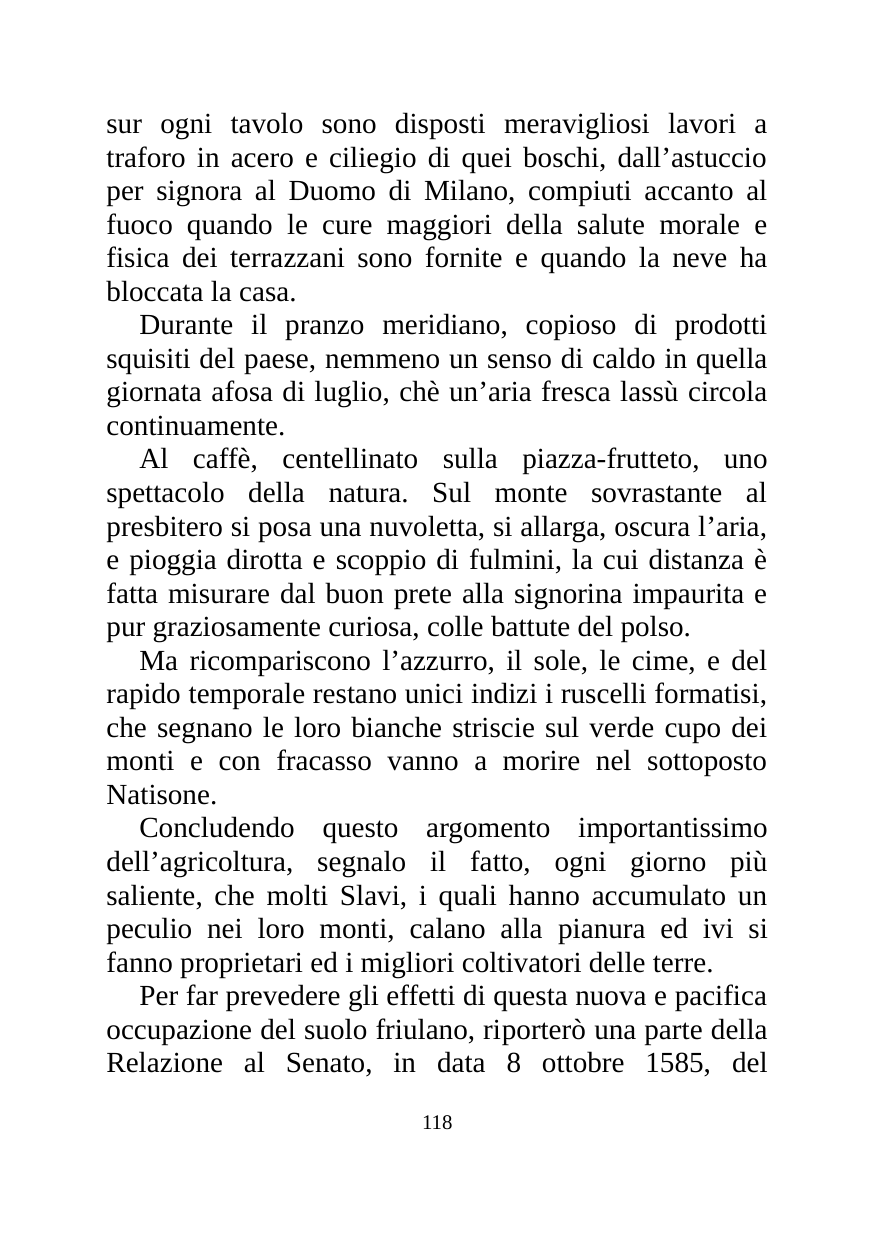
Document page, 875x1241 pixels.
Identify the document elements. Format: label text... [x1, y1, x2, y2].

text Al caffè, centellinato sulla piazza-frutteto, uno spettacolo della natura. Sul monte sovrastante al presbitero si posa una nuvoletta, si allarga, oscura l’aria, e pioggia dirotta e scoppio di fulmini, la cui distanza è fatta misurare dal buon prete alla signorina impaurita e pur graziosamente curiosa, colle battute del polso. [106, 442, 768, 643]
text sur ogni tavolo sono disposti meravigliosi lavori a traforo in acero e ciliegio di quei boschi, dall’astuccio per signora al Duomo di Milano, compiuti accanto al fuoco quando le cure maggiori della salute morale e fisica dei terrazzani sono fornite e quando la neve ha bloccata la casa. [106, 106, 768, 307]
text Concludendo questo argomento importantissimo dell’agricoltura, segnalo il fatto, ogni giorno più saliente, che molti Slavi, i quali hanno accumulato un peculio nei loro monti, calano alla pianura ed ivi si fanno proprietari ed i migliori coltivatori delle terre. [106, 811, 768, 978]
text Ma ricompariscono l’azzurro, il sole, le cime, e del rapido temporale restano unici indizi i ruscelli formatisi, che segnano le loro bianche striscie sul verde cupo dei monti e con fracasso vanno a morire nel sottoposto Natisone. [106, 643, 768, 811]
text Durante il pranzo meridiano, copioso di prodotti squisiti del paese, nemmeno un senso di caldo in quella giornata afosa di luglio, chè un’aria fresca lassù circola continuamente. [106, 307, 768, 442]
text Per far prevedere gli effetti di questa nuova e pacifica occupazione del suolo friulano, riporterò una parte della Relazione al Senato, in data 8 ottobre 1585, del [106, 978, 768, 1079]
